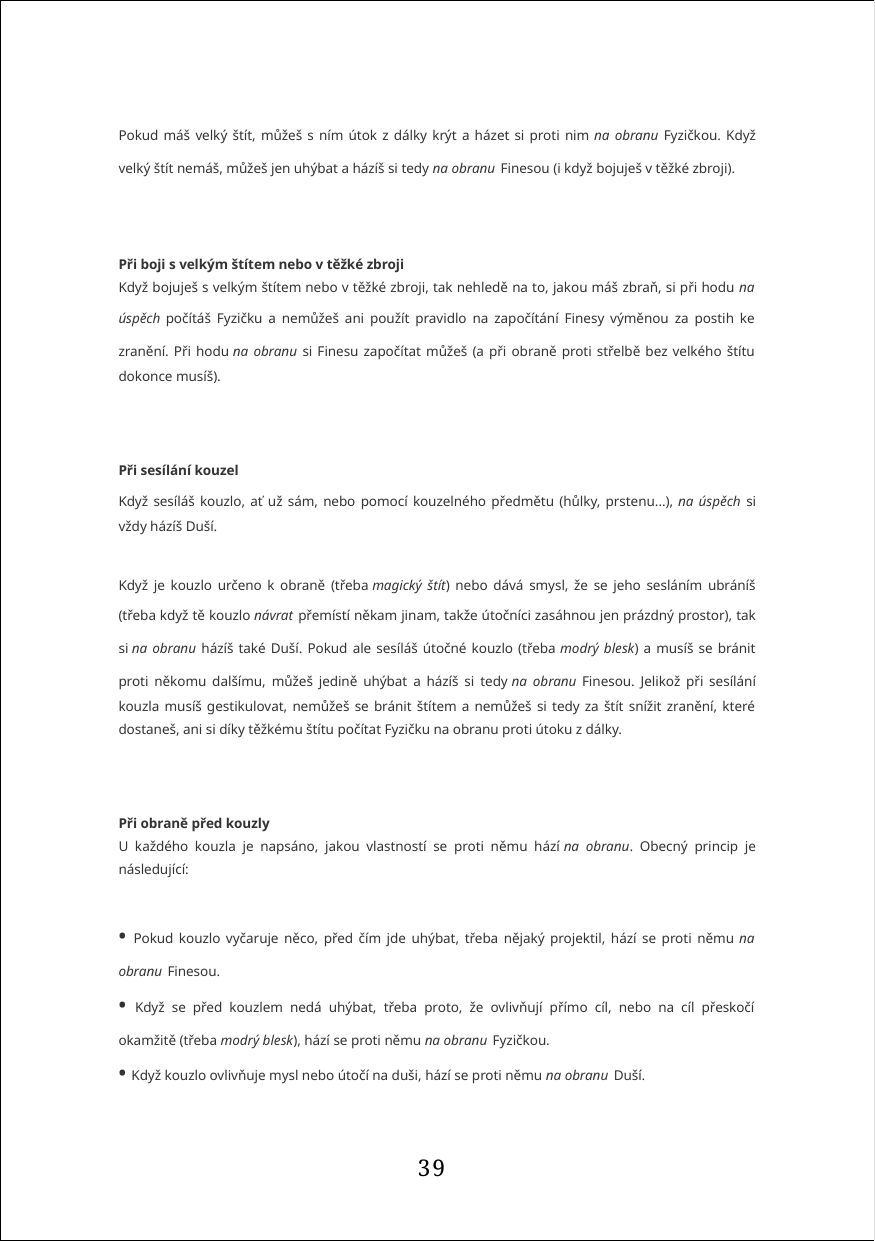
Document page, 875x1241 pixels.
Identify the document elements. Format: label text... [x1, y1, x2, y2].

text Pokud máš velký štít, můžeš s ním útok z dálky krýt a házet si proti nim na obranu Fyzičkou. Když velký štít nemáš, můžeš jen uhýbat a házíš si tedy na obranu Finesou (i když bojuješ v těžké zbroji). Při boji s velkým štítem nebo v těžké zbroji Když bojuješ s velkým štítem nebo v těžké zbroji, tak nehledě na to, jakou máš zbraň, si při hodu na úspěch počítáš Fyzičku a nemůžeš ani použít pravidlo na započítání Finesy výměnou za postih ke zranění. Při hodu na obranu si Finesu započítat můžeš (a při obraně proti střelbě bez velkého štítu dokonce musíš). Při sesílání kouzel Když sesíláš kouzlo, ať už sám, nebo pomocí kouzelného předmětu (hůlky, prstenu...), na úspěch si vždy házíš Duší. Když je kouzlo určeno k obraně (třeba magický štít) nebo dává smysl, že se jeho sesláním ubráníš (třeba když tě kouzlo návrat přemístí někam jinam, takže útočníci zasáhnou jen prázdný prostor), tak si na obranu házíš také Duší. Pokud ale sesíláš útočné kouzlo (třeba modrý blesk) a musíš se bránit proti někomu dalšímu, můžeš jedině uhýbat a házíš si tedy na obranu Finesou. Jelikož při sesílání kouzla musíš gestikulovat, nemůžeš se bránit štítem a nemůžeš si tedy za štít snížit zranění, které dostaneš, ani si díky těžkému štítu počítat Fyzičku na obranu proti útoku z dálky. Při obraně před kouzly U každého kouzla je napsáno, jakou vlastností se proti němu hází na obranu. Obecný princip je následující: • Pokud kouzlo vyčaruje něco, před čím jde uhýbat, třeba nějaký projektil, hází se proti němu na obranu Finesou. • Když se před kouzlem nedá uhýbat, třeba proto, že ovlivňují přímo cíl, nebo na cíl přeskočí okamžitě (třeba modrý blesk), hází se proti němu na obranu Fyzičkou. • Když kouzlo ovlivňuje mysl nebo útočí na duši, hází se proti němu na obranu Duší. [118, 118, 756, 1087]
